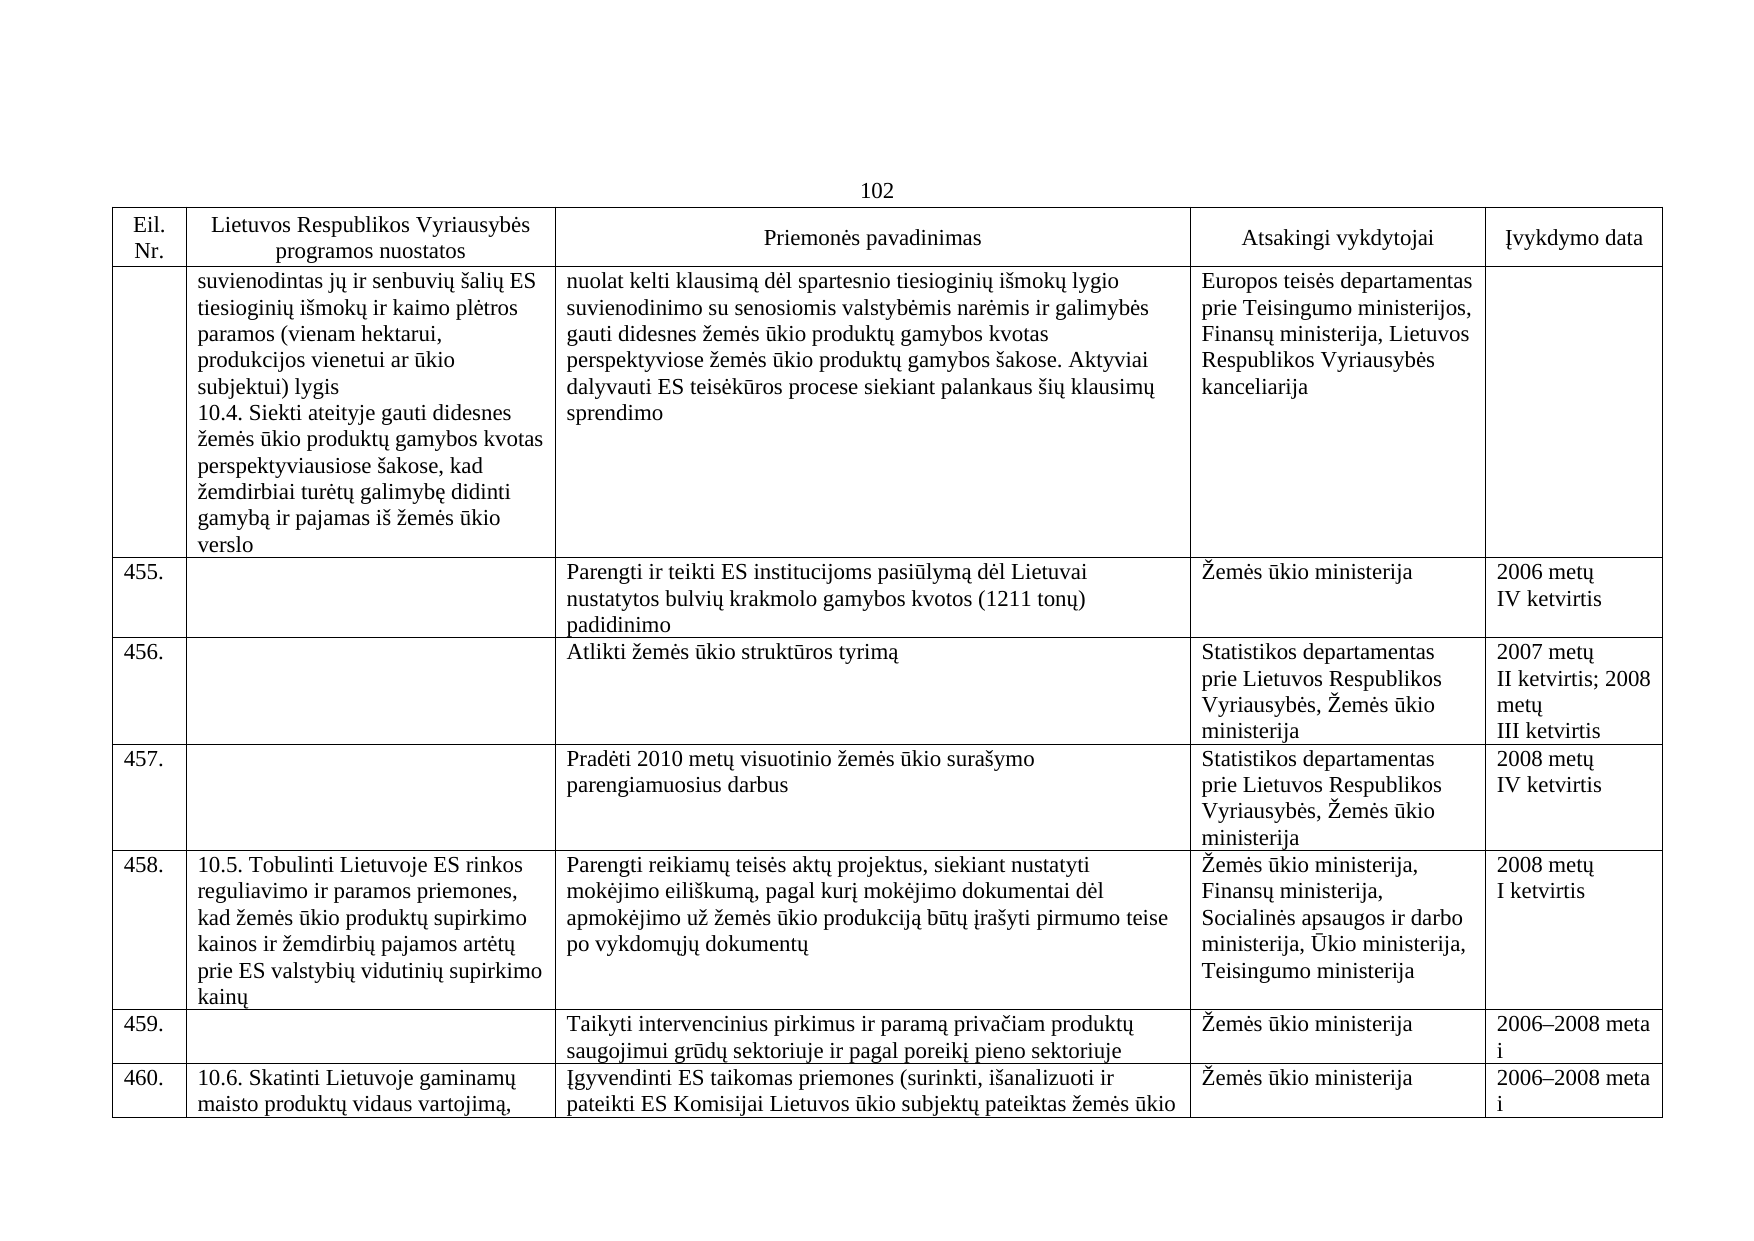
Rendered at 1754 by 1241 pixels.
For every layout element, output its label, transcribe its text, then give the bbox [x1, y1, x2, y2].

table_cell Statistikos departamentas prie Lietuvos Respublikos Vyriausybės, Žemės ūkio ministerija [1191, 745, 1485, 850]
table_header Priemonės pavadinimas [556, 208, 1190, 266]
table_cell Statistikos departamentas prie Lietuvos Respublikos Vyriausybės, Žemės ūkio ministerija [1191, 638, 1485, 744]
table_cell Žemės ūkio ministerija [1191, 558, 1485, 637]
table_cell [1486, 267, 1662, 557]
table_cell 2006 metų IV ketvirtis [1486, 558, 1662, 637]
table_cell [187, 638, 555, 744]
table_header Įvykdymo data [1486, 208, 1662, 266]
table_cell 457. [113, 745, 186, 850]
table_cell Parengti reikiamų teisės aktų projektus, siekiant nustatyti mokėjimo eiliškumą, pagal kurį mokėjimo dokumentai dėl apmokėjimo už žemės ūkio produkciją būtų įrašyti pirmumo teise po vykdomųjų dokumentų [556, 851, 1190, 1009]
table_cell Žemės ūkio ministerija [1191, 1010, 1485, 1063]
table_cell [113, 267, 186, 557]
table_cell Parengti ir teikti ES institucijoms pasiūlymą dėl Lietuvai nustatytos bulvių krakmolo gamybos kvotos (1211 tonų) padidinimo [556, 558, 1190, 637]
table_cell [187, 1010, 555, 1063]
table_header Atsakingi vykdytojai [1191, 208, 1485, 266]
table_cell suvienodintas jų ir senbuvių šalių ES tiesioginių išmokų ir kaimo plėtros paramos (vienam hektarui, produkcijos vienetui ar ūkio subjektui) lygis 10.4. Siekti ateityje gauti didesnes žemės ūkio produktų gamybos kvotas perspektyviausiose šakose, kad žemdirbiai turėtų galimybę didinti gamybą ir pajamas iš žemės ūkio verslo [187, 267, 555, 557]
table_cell Taikyti intervencinius pirkimus ir paramą privačiam produktų saugojimui grūdų sektoriuje ir pagal poreikį pieno sektoriuje [556, 1010, 1190, 1063]
table_cell 456. [113, 638, 186, 744]
table_header Lietuvos Respublikos Vyriausybės programos nuostatos [187, 208, 555, 266]
table_cell [187, 745, 555, 850]
table_cell Žemės ūkio ministerija, Finansų ministerija, Socialinės apsaugos ir darbo ministerija, Ūkio ministerija, Teisingumo ministerija [1191, 851, 1485, 1009]
table_cell 2006–2008 metai [1486, 1064, 1662, 1117]
table_cell 460. [113, 1064, 186, 1117]
table_cell 2008 metų IV ketvirtis [1486, 745, 1662, 850]
table_cell Žemės ūkio ministerija [1191, 1064, 1485, 1117]
table_cell 2007 metų II ketvirtis; 2008 metų III ketvirtis [1486, 638, 1662, 744]
table_cell 10.6. Skatinti Lietuvoje gaminamų maisto produktų vidaus vartojimą, [187, 1064, 555, 1117]
table_cell 2006–2008 metai [1486, 1010, 1662, 1063]
table_cell Europos teisės departamentas prie Teisingumo ministerijos, Finansų ministerija, Lietuvos Respublikos Vyriausybės kanceliarija [1191, 267, 1485, 557]
table_cell 459. [113, 1010, 186, 1063]
table_header Eil. Nr. [113, 208, 186, 266]
table_cell 10.5. Tobulinti Lietuvoje ES rinkos reguliavimo ir paramos priemones, kad žemės ūkio produktų supirkimo kainos ir žemdirbių pajamos artėtų prie ES valstybių vidutinių supirkimo kainų [187, 851, 555, 1009]
table_cell 2008 metų I ketvirtis [1486, 851, 1662, 1009]
table_cell [187, 558, 555, 637]
table_cell 455. [113, 558, 186, 637]
table_cell Įgyvendinti ES taikomas priemones (surinkti, išanalizuoti ir pateikti ES Komisijai Lietuvos ūkio subjektų pateiktas žemės ūkio [556, 1064, 1190, 1117]
table_cell 458. [113, 851, 186, 1009]
table_cell nuolat kelti klausimą dėl spartesnio tiesioginių išmokų lygio suvienodinimo su senosiomis valstybėmis narėmis ir galimybės gauti didesnes žemės ūkio produktų gamybos kvotas perspektyviose žemės ūkio produktų gamybos šakose. Aktyviai dalyvauti ES teisėkūros procese siekiant palankaus šių klausimų sprendimo [556, 267, 1190, 557]
table_cell Pradėti 2010 metų visuotinio žemės ūkio surašymo parengiamuosius darbus [556, 745, 1190, 850]
table_cell Atlikti žemės ūkio struktūros tyrimą [556, 638, 1190, 744]
